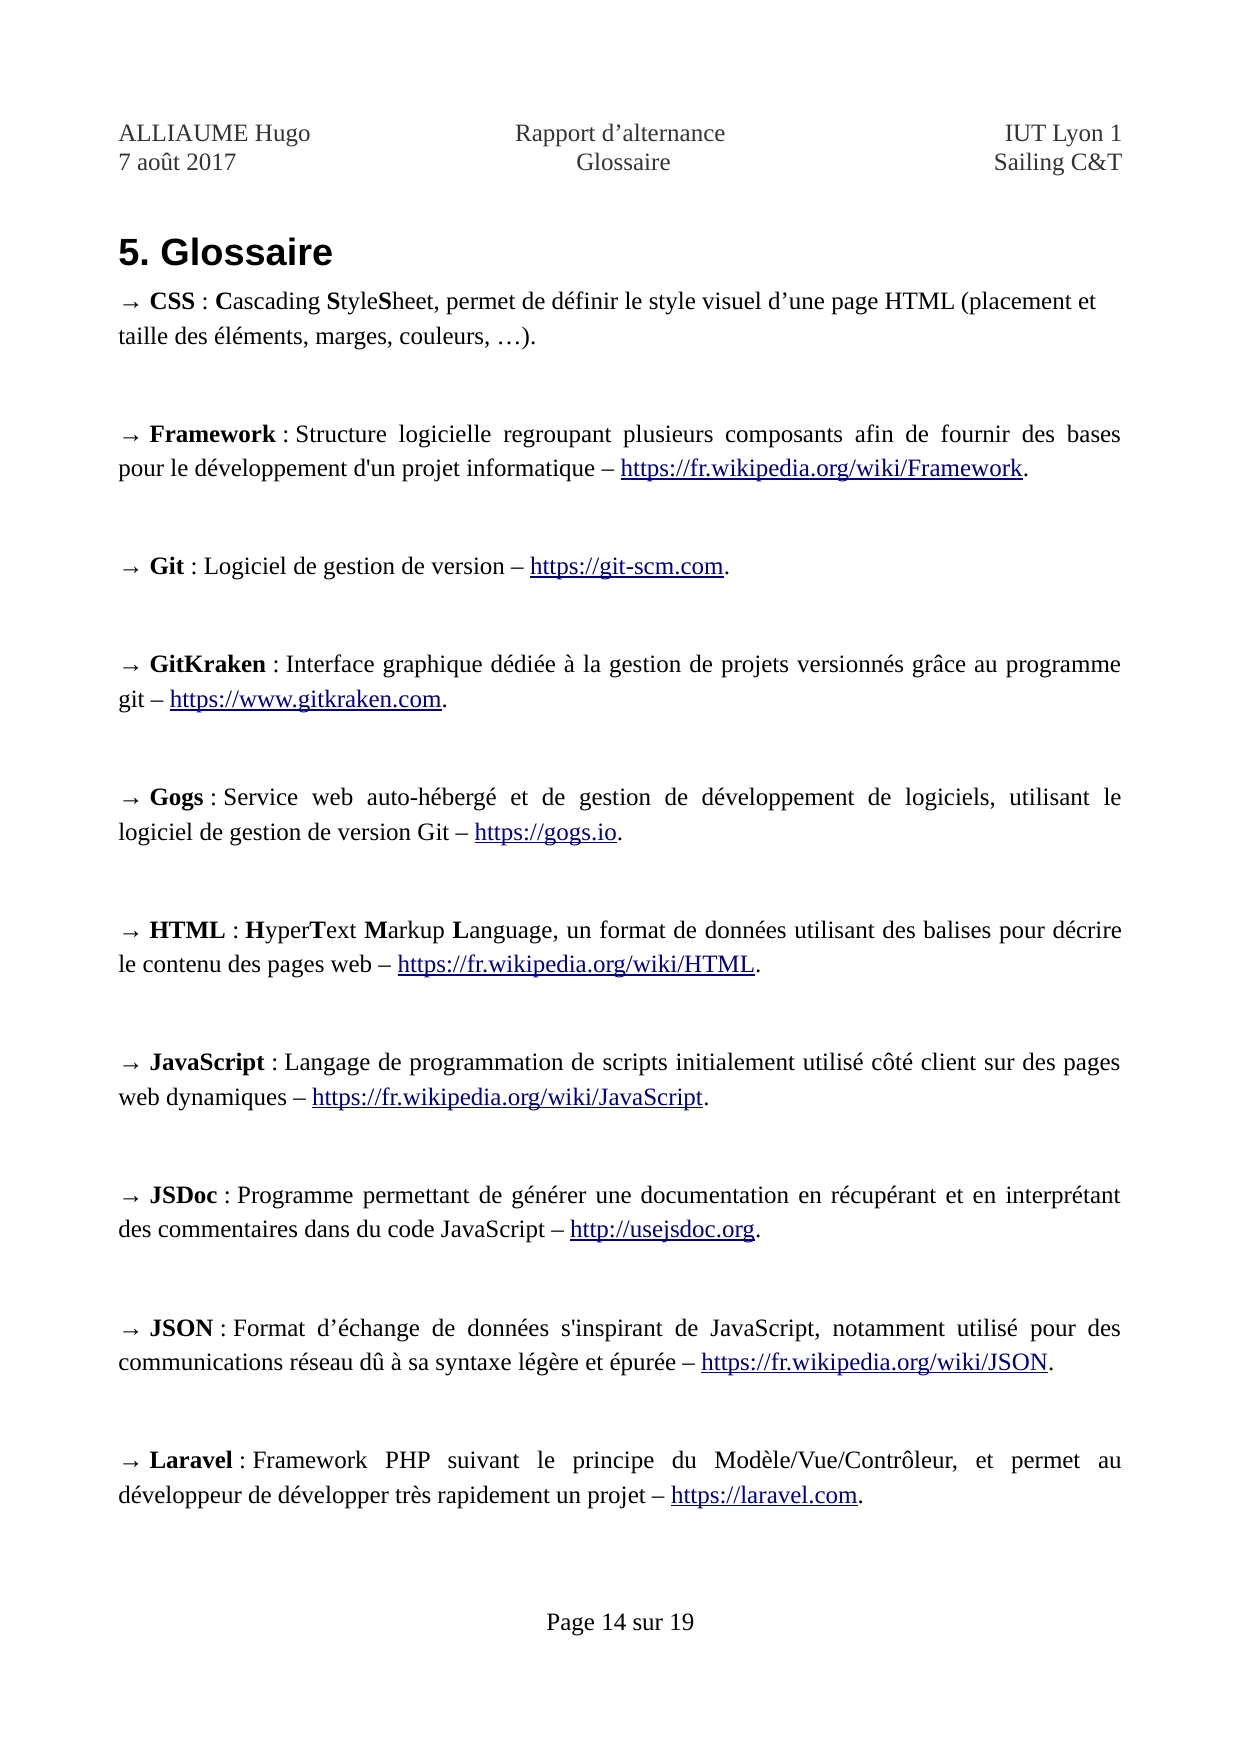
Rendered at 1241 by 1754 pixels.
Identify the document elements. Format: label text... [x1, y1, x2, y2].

text → HTML : HyperText Markup Language, un format de données utilisant des balises pour décrire le contenu des pages web – https://fr.wikipedia.org/wiki/HTML. [118, 915, 1122, 978]
text → Gogs : Service web auto-hébergé et de gestion de développement de logiciels, utilisant le logiciel de gestion de version Git – https://gogs.io. [118, 782, 1122, 845]
text → Git : Logiciel de gestion de version – https://git-scm.com. [118, 551, 1122, 580]
subtitle 5. Glossaire [118, 230, 1122, 274]
text → JSON : Format d’échange de données s'inspirant de JavaScript, notamment utilisé pour des communications réseau dû à sa syntaxe légère et épurée – https://fr.wikipedia.org/wiki/JSON. [118, 1313, 1122, 1376]
text → GitKraken : Interface graphique dédiée à la gestion de projets versionnés grâce au programme git – https://www.gitkraken.com. [118, 649, 1122, 713]
text → CSS : Cascading StyleSheet, permet de définir le style visuel d’une page HTML (placement et taille des éléments, marges, couleurs, …). [118, 286, 1122, 349]
text → Laravel : Framework PHP suivant le principe du Modèle/Vue/Contrôleur, et permet au développeur de développer très rapidement un projet – https://laravel.com. [118, 1445, 1122, 1508]
text → Framework : Structure logicielle regroupant plusieurs composants afin de fournir des bases pour le développement d'un projet informatique – https://fr.wikipedia.org/wiki/Framework. [118, 419, 1122, 482]
text → JSDoc : Programme permettant de générer une documentation en récupérant et en interprétant des commentaires dans du code JavaScript – http://usejsdoc.org. [118, 1180, 1122, 1243]
text → JavaScript : Langage de programmation de scripts initialement utilisé côté client sur des pages web dynamiques – https://fr.wikipedia.org/wiki/JavaScript. [118, 1047, 1122, 1111]
